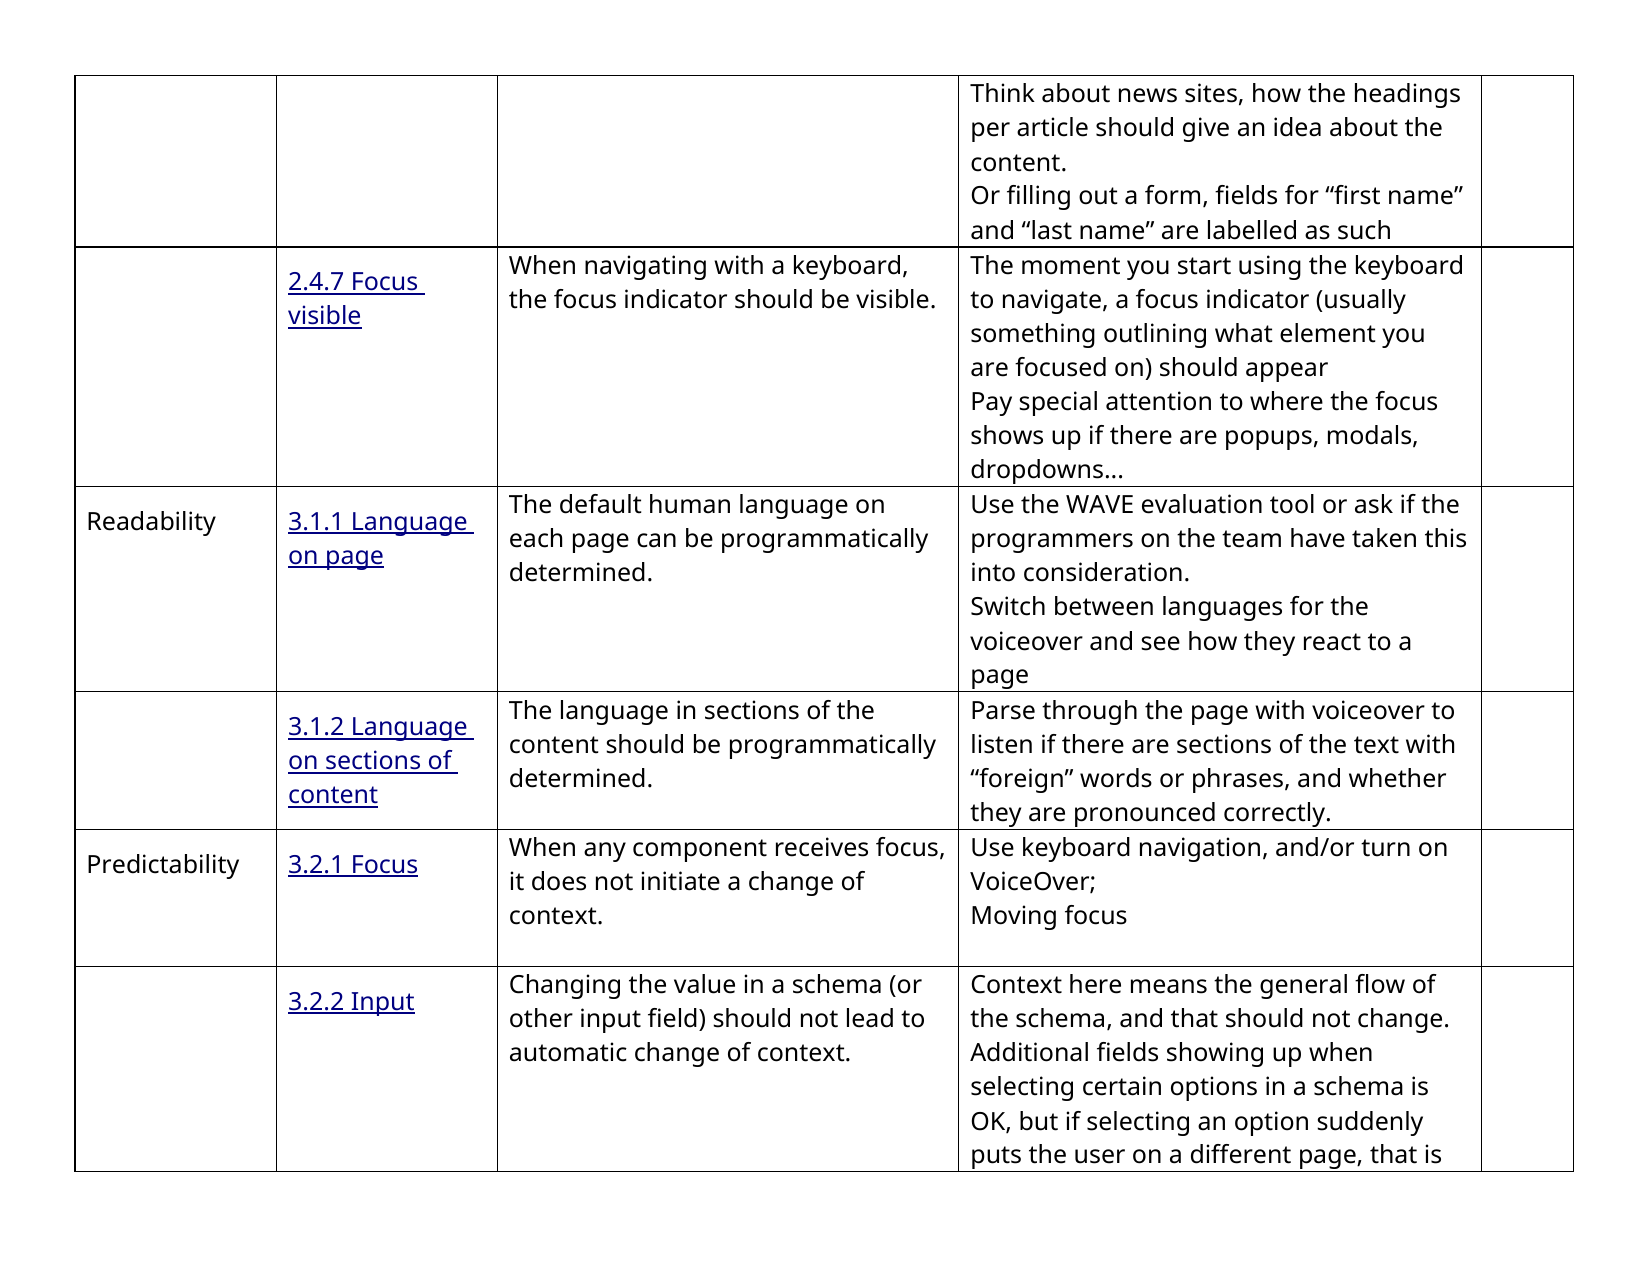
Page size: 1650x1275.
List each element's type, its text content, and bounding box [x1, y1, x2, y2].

table_cell [76, 967, 276, 1171]
table_cell The moment you start using the keyboard to navigate, a focus indicator (usually something outlining what element you are focused on) should appear Pay special attention to where the focus shows up if there are popups, modals, dropdowns... [959, 248, 1481, 486]
table_cell The default human language on each page can be programmatically determined. [498, 487, 958, 691]
table_cell [277, 76, 497, 246]
table_cell Predictability [76, 830, 276, 966]
table_cell When any component receives focus, it does not initiate a change of context. [498, 830, 958, 966]
table_cell 3.1.2 Language on sections of content [277, 692, 497, 828]
table_cell Parse through the page with voiceover to listen if there are sections of the text with “foreign” words or phrases, and whether they are pronounced correctly. [959, 692, 1481, 828]
table_cell Think about news sites, how the headings per article should give an idea about the content. Or filling out a form, fields for “first name” and “last name” are labelled as such [959, 76, 1481, 246]
table_cell [76, 76, 276, 246]
table_cell 2.4.7 Focus visible [277, 248, 497, 486]
table_cell [1482, 248, 1573, 486]
table_cell [1482, 830, 1573, 966]
table_cell [1482, 487, 1573, 691]
table_cell [1482, 967, 1573, 1171]
table_cell Changing the value in a schema (or other input field) should not lead to automatic change of context. [498, 967, 958, 1171]
table_cell When navigating with a keyboard, the focus indicator should be visible. [498, 248, 958, 486]
table_cell The language in sections of the content should be programmatically determined. [498, 692, 958, 828]
table_cell [1482, 76, 1573, 246]
table_cell Context here means the general flow of the schema, and that should not change. Additional fields showing up when selecting certain options in a schema is OK, but if selecting an option suddenly puts the user on a different page, that is [959, 967, 1481, 1171]
table_cell [76, 692, 276, 828]
table_cell [1482, 692, 1573, 828]
table_cell [76, 248, 276, 486]
table_cell Readability [76, 487, 276, 691]
table_cell 3.2.2 Input [277, 967, 497, 1171]
table_cell 3.2.1 Focus [277, 830, 497, 966]
table_cell 3.1.1 Language on page [277, 487, 497, 691]
table_cell [498, 76, 958, 246]
table_cell Use keyboard navigation, and/or turn on VoiceOver; Moving focus [959, 830, 1481, 966]
table_cell Use the WAVE evaluation tool or ask if the programmers on the team have taken this into consideration. Switch between languages for the voiceover and see how they react to a page [959, 487, 1481, 691]
